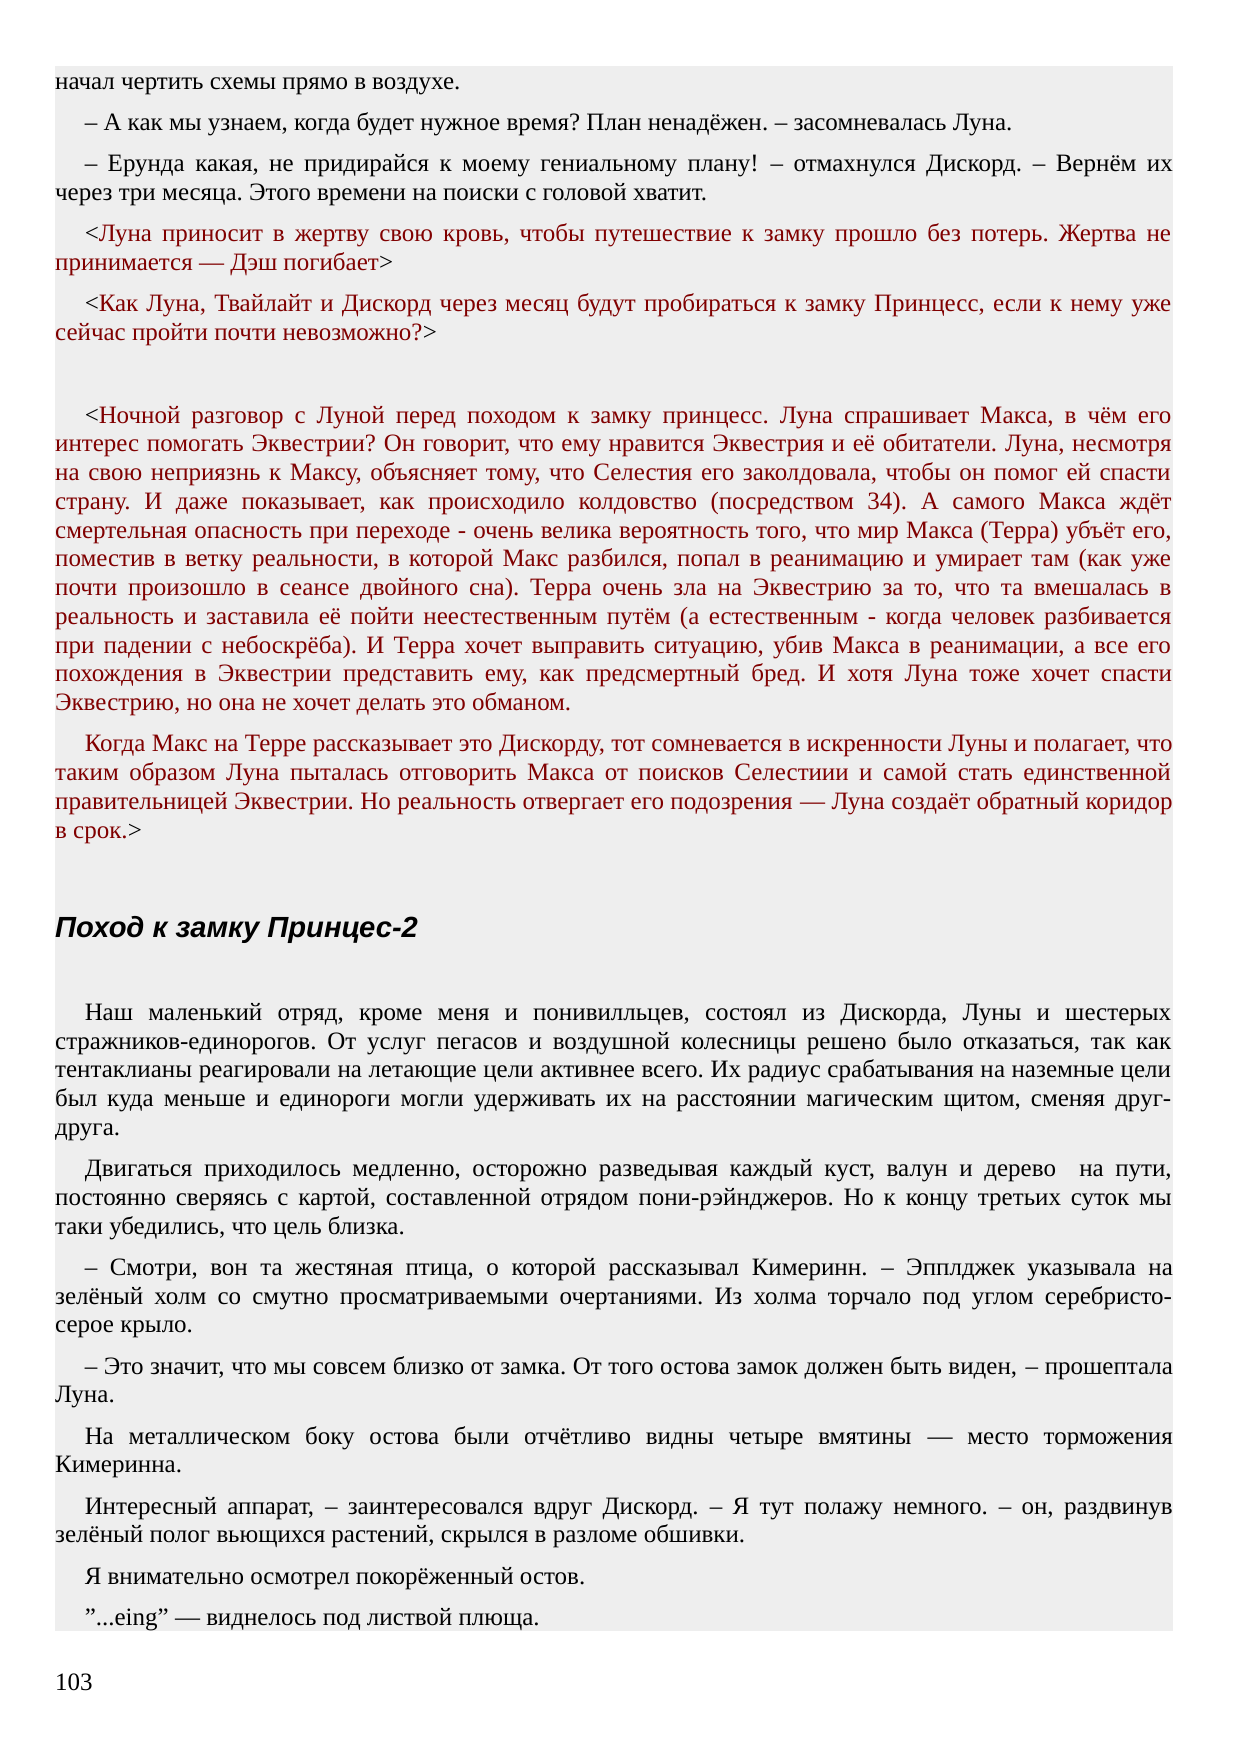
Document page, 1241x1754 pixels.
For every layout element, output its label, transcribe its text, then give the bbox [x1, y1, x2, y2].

text начал чертить схемы прямо в воздухе. [55, 66, 1173, 95]
text – Это значит, что мы совсем близко от замка. От того остова замок должен быть виден, – прошептала Луна. [55, 1351, 1173, 1408]
text <Как Луна, Твайлайт и Дискорд через месяц будут пробираться к замку Принцесс, если к нему уже сейчас пройти почти невозможно?> [55, 288, 1173, 346]
text На металлическом боку остова были отчётливо видны четыре вмятины — место торможения Кимеринна. [55, 1421, 1173, 1478]
text – Смотри, вон та жестяная птица, о которой рассказывал Кимеринн. – Эпплджек указывала на зелёный холм со смутно просматриваемыми очертаниями. Из холма торчало под углом серебристо-серое крыло. [55, 1252, 1173, 1338]
text Когда Макс на Терре рассказывает это Дискорду, тот сомневается в искренности Луны и полагает, что таким образом Луна пыталась отговорить Макса от поисков Селестиии и самой стать единственной правительницей Эквестрии. Но реальность отвергает его подозрения — Луна создаёт обратный коридор в срок.> [55, 728, 1173, 843]
subtitle Поход к замку Принцес-2 [55, 910, 1173, 943]
text Я внимательно осмотрел покорёженный остов. [55, 1561, 1173, 1589]
text – А как мы узнаем, когда будет нужное время? План ненадёжен. – засомневалась Луна. [55, 107, 1173, 136]
text Интересный аппарат, – заинтересовался вдруг Дискорд. – Я тут полажу немного. – он, раздвинув зелёный полог вьющихся растений, скрылся в разломе обшивки. [55, 1491, 1173, 1548]
text – Ерунда какая, не придирайся к моему гениальному плану! – отмахнулся Дискорд. – Вернём их через три месяца. Этого времени на поиски с головой хватит. [55, 148, 1173, 206]
text <Луна приносит в жертву свою кровь, чтобы путешествие к замку прошло без потерь. Жертва не принимается — Дэш погибает> [55, 218, 1173, 276]
text Наш маленький отряд, кроме меня и понивилльцев, состоял из Дискорда, Луны и шестерых стражников-единорогов. От услуг пегасов и воздушной колесницы решено было отказаться, так как тентаклианы реагировали на летающие цели активнее всего. Их радиус срабатывания на наземные цели был куда меньше и единороги могли удерживать их на расстоянии магическим щитом, сменяя друг-друга. [55, 997, 1173, 1141]
text ”...eing” — виднелось под листвой плюща. [55, 1602, 1173, 1631]
text Двигаться приходилось медленно, осторожно разведывая каждый куст, валун и дерево на пути, постоянно сверяясь с картой, составленной отрядом пони-рэйнджеров. Но к концу третьих суток мы таки убедились, что цель близка. [55, 1153, 1173, 1239]
text <Ночной разговор с Луной перед походом к замку принцесс. Луна спрашивает Макса, в чём его интерес помогать Эквестрии? Он говорит, что ему нравится Эквестрия и её обитатели. Луна, несмотря на свою неприязнь к Максу, объясняет тому, что Селестия его заколдовала, чтобы он помог ей спасти страну. И даже показывает, как происходило колдовство (посредством 34). А самого Макса ждёт смертельная опасность при переходе - очень велика вероятность того, что мир Макса (Терра) убъёт его, поместив в ветку реальности, в которой Макс разбился, попал в реанимацию и умирает там (как уже почти произошло в сеансе двойного сна). Терра очень зла на Эквестрию за то, что та вмешалась в реальность и заставила её пойти неестественным путём (а естественным - когда человек разбивается при падении с небоскрёба). И Терра хочет выправить ситуацию, убив Макса в реанимации, а все его похождения в Эквестрии представить ему, как предсмертный бред. И хотя Луна тоже хочет спасти Эквестрию, но она не хочет делать это обманом. [55, 400, 1173, 716]
